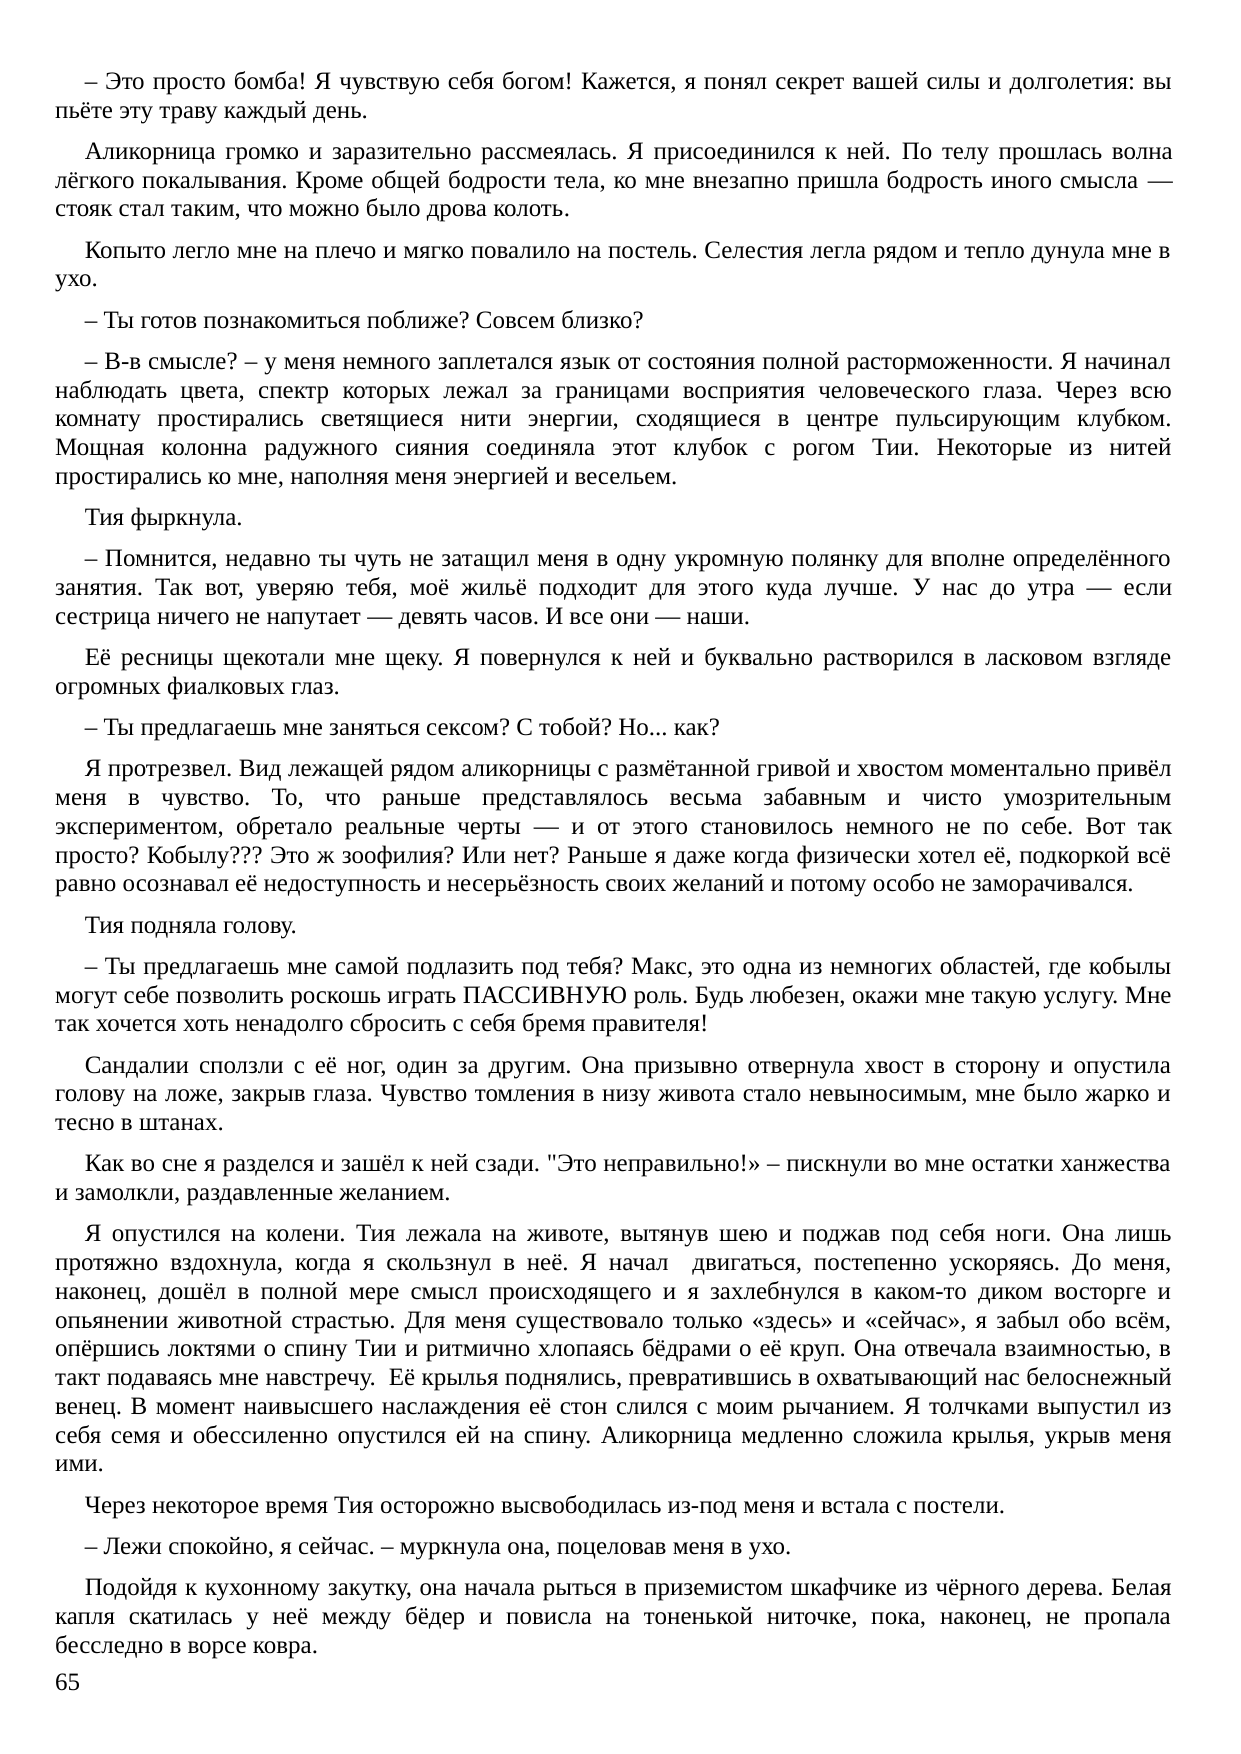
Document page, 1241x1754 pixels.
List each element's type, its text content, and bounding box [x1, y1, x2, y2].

text – Ты предлагаешь мне самой подлазить под тебя? Макс, это одна из немногих областей, где кобылы могут себе позволить роскошь играть ПАССИВНУЮ роль. Будь любезен, окажи мне такую услугу. Мне так хочется хоть ненадолго сбросить с себя бремя правителя! [55, 951, 1173, 1037]
text Подойдя к кухонному закутку, она начала рыться в приземистом шкафчике из чёрного дерева. Белая капля скатилась у неё между бёдер и повисла на тоненькой ниточке, пока, наконец, не пропала бесследно в ворсе ковра. [55, 1572, 1173, 1658]
text – Ты готов познакомиться поближе? Совсем близко? [55, 305, 1173, 333]
text – Помнится, недавно ты чуть не затащил меня в одну укромную полянку для вполне определённого занятия. Так вот, уверяю тебя, моё жильё подходит для этого куда лучше. У нас до утра — если сестрица ничего не напутает — девять часов. И все они — наши. [55, 543, 1173, 630]
text – В-в смысле? – у меня немного заплетался язык от состояния полной расторможенности. Я начинал наблюдать цвета, спектр которых лежал за границами восприятия человеческого глаза. Через всю комнату простирались светящиеся нити энергии, сходящиеся в центре пульсирующим клубком. Мощная колонна радужного сияния соединяла этот клубок с рогом Тии. Некоторые из нитей простирались ко мне, наполняя меня энергией и весельем. [55, 346, 1173, 490]
text Тия фыркнула. [55, 502, 1173, 531]
text Через некоторое время Тия осторожно высвободилась из-под меня и встала с постели. [55, 1490, 1173, 1518]
text – Это просто бомба! Я чувствую себя богом! Кажется, я понял секрет вашей силы и долголетия: вы пьёте эту траву каждый день. [55, 66, 1173, 123]
text – Лежи спокойно, я сейчас. – муркнула она, поцеловав меня в ухо. [55, 1531, 1173, 1560]
text Аликорница громко и заразительно рассмеялась. Я присоединился к ней. По телу прошлась волна лёгкого покалывания. Кроме общей бодрости тела, ко мне внезапно пришла бодрость иного смысла — стояк стал таким, что можно было дрова колоть. [55, 136, 1173, 222]
text Копыто легло мне на плечо и мягко повалило на постель. Селестия легла рядом и тепло дунула мне в ухо. [55, 235, 1173, 292]
text Я протрезвел. Вид лежащей рядом аликорницы с размётанной гривой и хвостом моментально привёл меня в чувство. То, что раньше представлялось весьма забавным и чисто умозрительным экспериментом, обретало реальные черты — и от этого становилось немного не по себе. Вот так просто? Кобылу??? Это ж зоофилия? Или нет? Раньше я даже когда физически хотел её, подкоркой всё равно осознавал её недоступность и несерьёзность своих желаний и потому особо не заморачивался. [55, 753, 1173, 897]
text Я опустился на колени. Тия лежала на животе, вытянув шею и поджав под себя ноги. Она лишь протяжно вздохнула, когда я скользнул в неё. Я начал двигаться, постепенно ускоряясь. До меня, наконец, дошёл в полной мере смысл происходящего и я захлебнулся в каком-то диком восторге и опьянении животной страстью. Для меня существовало только «здесь» и «сейчас», я забыл обо всём, опёршись локтями о спину Тии и ритмично хлопаясь бёдрами о её круп. Она отвечала взаимностью, в такт подаваясь мне навстречу. Её крылья поднялись, превратившись в охватывающий нас белоснежный венец. В момент наивысшего наслаждения её стон слился с моим рычанием. Я толчками выпустил из себя семя и обессиленно опустился ей на спину. Аликорница медленно сложила крылья, укрыв меня ими. [55, 1218, 1173, 1477]
text Как во сне я разделся и зашёл к ней сзади. "Это неправильно!» – пискнули во мне остатки ханжества и замолкли, раздавленные желанием. [55, 1148, 1173, 1206]
text Её ресницы щекотали мне щеку. Я повернулся к ней и буквально растворился в ласковом взгляде огромных фиалковых глаз. [55, 642, 1173, 700]
text – Ты предлагаешь мне заняться сексом? С тобой? Но... как? [55, 712, 1173, 741]
text Тия подняла голову. [55, 910, 1173, 938]
text Сандалии сползли с её ног, один за другим. Она призывно отвернула хвост в сторону и опустила голову на ложе, закрыв глаза. Чувство томления в низу живота стало невыносимым, мне было жарко и тесно в штанах. [55, 1050, 1173, 1136]
